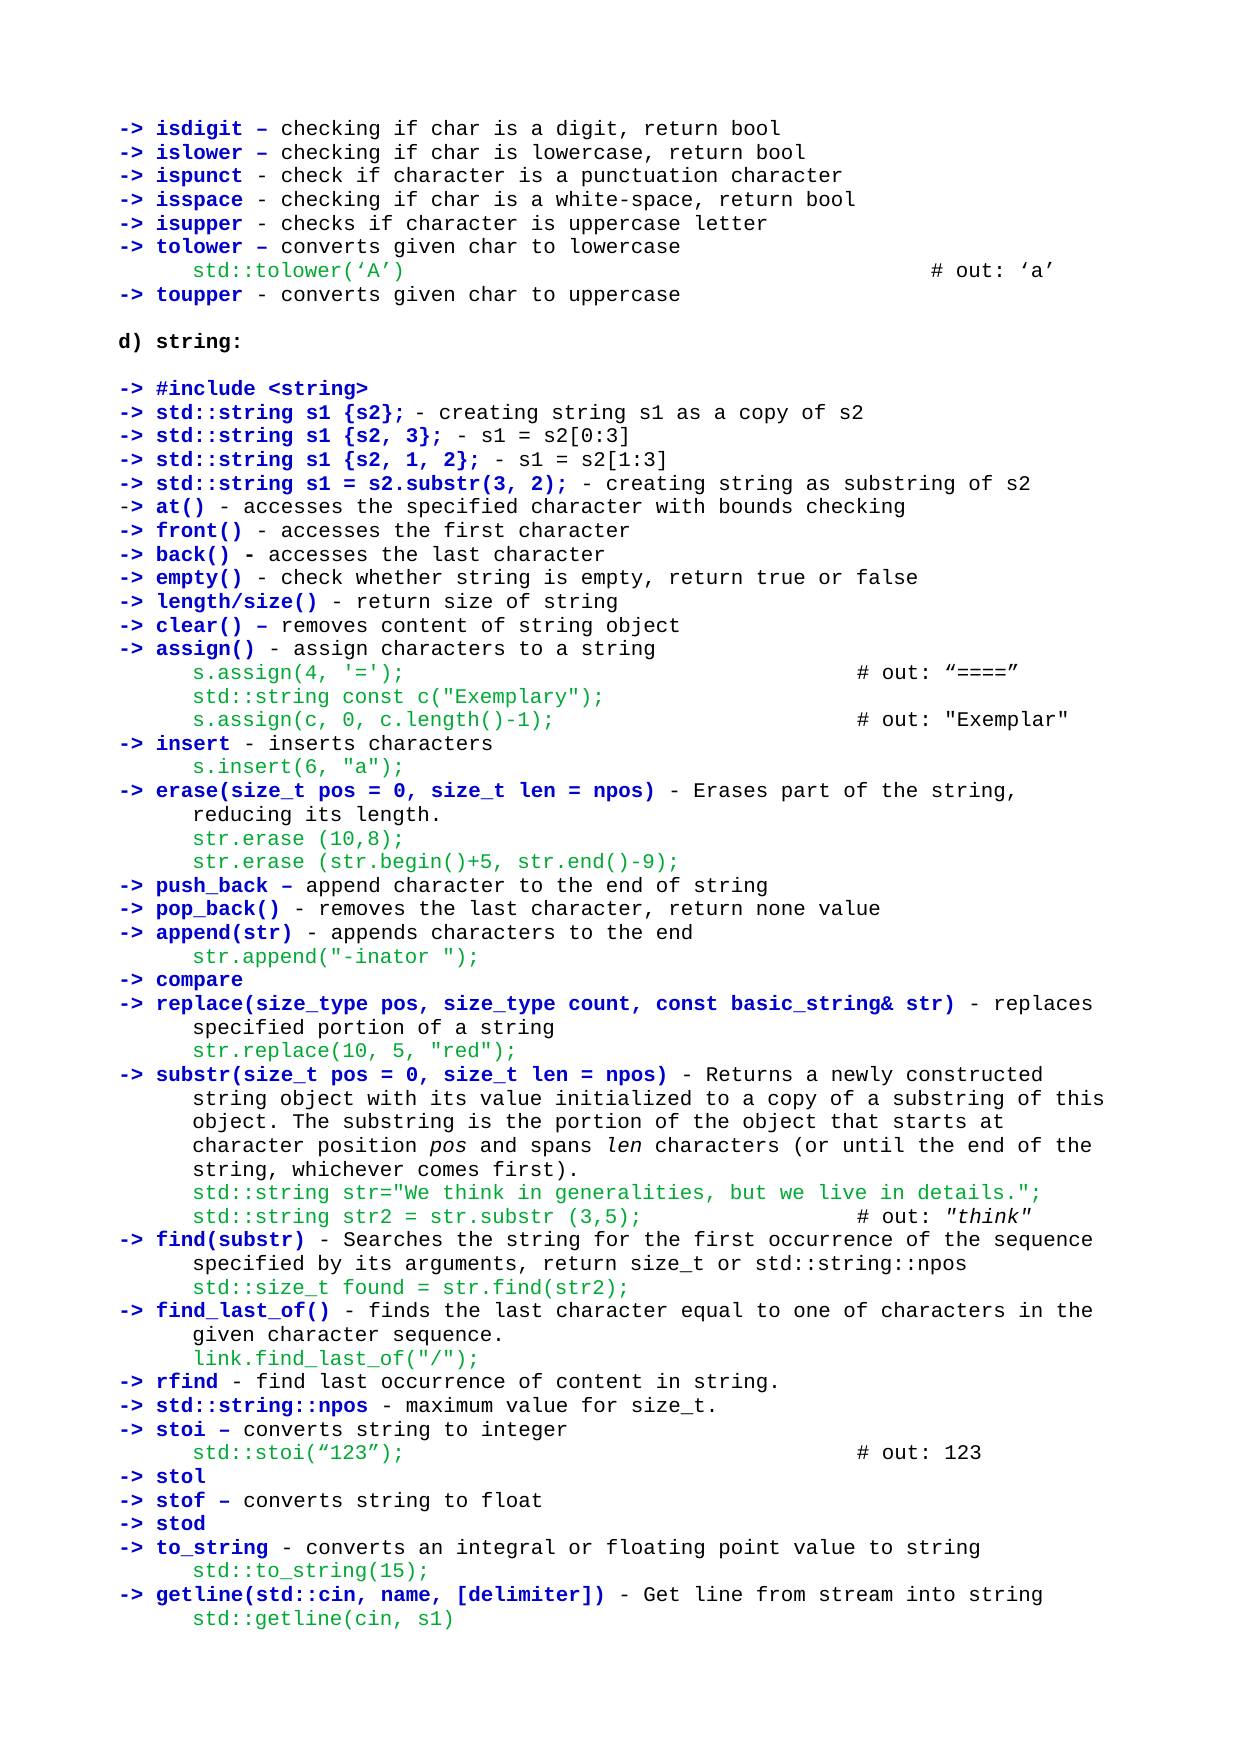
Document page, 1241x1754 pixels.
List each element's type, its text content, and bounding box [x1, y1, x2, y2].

text s.assign(c, 0, c.length()-1); # out: "Exemplar" [118, 709, 1122, 733]
text -> assign() - assign characters to a string [118, 638, 1122, 662]
text -> to_string - converts an integral or floating point value to string [118, 1537, 1122, 1561]
text -> back() - accesses the last character [118, 544, 1122, 567]
text -> substr(size_t pos = 0, size_t len = npos) - Returns a newly constructed string object with its value initialized to a copy of a substring of this object. The substring is the portion of the object that starts at character position pos and spans len characters (or until the end of the string, whichever comes first). [118, 1064, 1122, 1182]
text -> getline(std::cin, name, [delimiter]) - Get line from stream into string [118, 1584, 1122, 1608]
text -> isdigit – checking if char is a digit, return bool [118, 118, 1122, 142]
text -> append(str) - appends characters to the end [118, 922, 1122, 946]
text -> erase(size_t pos = 0, size_t len = npos) - Erases part of the string, reducing its length. [118, 780, 1122, 827]
text std::tolower(‘A’) # out: ‘a’ [118, 260, 1122, 284]
text -> stoi – converts string to integer [118, 1419, 1122, 1442]
text -> push_back – append character to the end of string [118, 875, 1122, 898]
text -> compare [118, 969, 1122, 993]
text -> pop_back() - removes the last character, return none value [118, 898, 1122, 922]
text str.replace(10, 5, "red"); [118, 1040, 1122, 1064]
text std::string const c("Exemplary"); [118, 686, 1122, 709]
text -> tolower – converts given char to lowercase [118, 236, 1122, 260]
text -> std::string s1 {s2, 1, 2}; - s1 = s2[1:3] [118, 449, 1122, 473]
text std::stoi(“123”); # out: 123 [118, 1442, 1122, 1466]
text str.append("-inator "); [118, 946, 1122, 969]
text -> ispunct - check if character is a punctuation character [118, 165, 1122, 189]
text std::size_t found = str.find(str2); [118, 1277, 1122, 1300]
text -> toupper - converts given char to uppercase [118, 284, 1122, 307]
text -> std::string s1 = s2.substr(3, 2); - creating string as substring of s2 [118, 473, 1122, 496]
text std::getline(cin, s1) [118, 1608, 1122, 1631]
text -> insert - inserts characters [118, 733, 1122, 757]
text -> length/size() - return size of string [118, 591, 1122, 615]
text str.erase (10,8); [118, 827, 1122, 851]
text s.assign(4, '='); # out: “====” [118, 662, 1122, 686]
text link.find_last_of("/"); [118, 1348, 1122, 1371]
text -> islower – checking if char is lowercase, return bool [118, 142, 1122, 165]
text -> replace(size_type pos, size_type count, const basic_string& str) - replaces specified portion of a string [118, 993, 1122, 1040]
text -> #include <string> [118, 378, 1122, 402]
text -> std::string::npos - maximum value for size_t. [118, 1395, 1122, 1419]
text -> clear() – removes content of string object [118, 615, 1122, 638]
text -> at() - accesses the specified character with bounds checking [118, 496, 1122, 520]
text -> isupper - checks if character is uppercase letter [118, 213, 1122, 236]
text -> rfind - find last occurrence of content in string. [118, 1371, 1122, 1395]
text -> front() - accesses the first character [118, 520, 1122, 544]
text -> std::string s1 {s2, 3}; - s1 = s2[0:3] [118, 426, 1122, 449]
text str.erase (str.begin()+5, str.end()-9); [118, 851, 1122, 875]
text std::to_string(15); [118, 1561, 1122, 1584]
text -> stod [118, 1513, 1122, 1537]
text -> stol [118, 1466, 1122, 1489]
text -> empty() - check whether string is empty, return true or false [118, 567, 1122, 591]
text -> find_last_of() - finds the last character equal to one of characters in the given character sequence. [118, 1300, 1122, 1348]
text -> std::string s1 {s2}; - creating string s1 as a copy of s2 [118, 402, 1122, 426]
text d) string: [118, 331, 1122, 354]
text -> find(substr) - Searches the string for the first occurrence of the sequence specified by its arguments, return size_t or std::string::npos [118, 1229, 1122, 1277]
text std::string str2 = str.substr (3,5); # out: "think" [118, 1206, 1122, 1229]
text std::string str="We think in generalities, but we live in details."; [118, 1182, 1122, 1206]
text -> isspace - checking if char is a white-space, return bool [118, 189, 1122, 213]
text s.insert(6, "a"); [118, 757, 1122, 780]
text -> stof – converts string to float [118, 1489, 1122, 1513]
